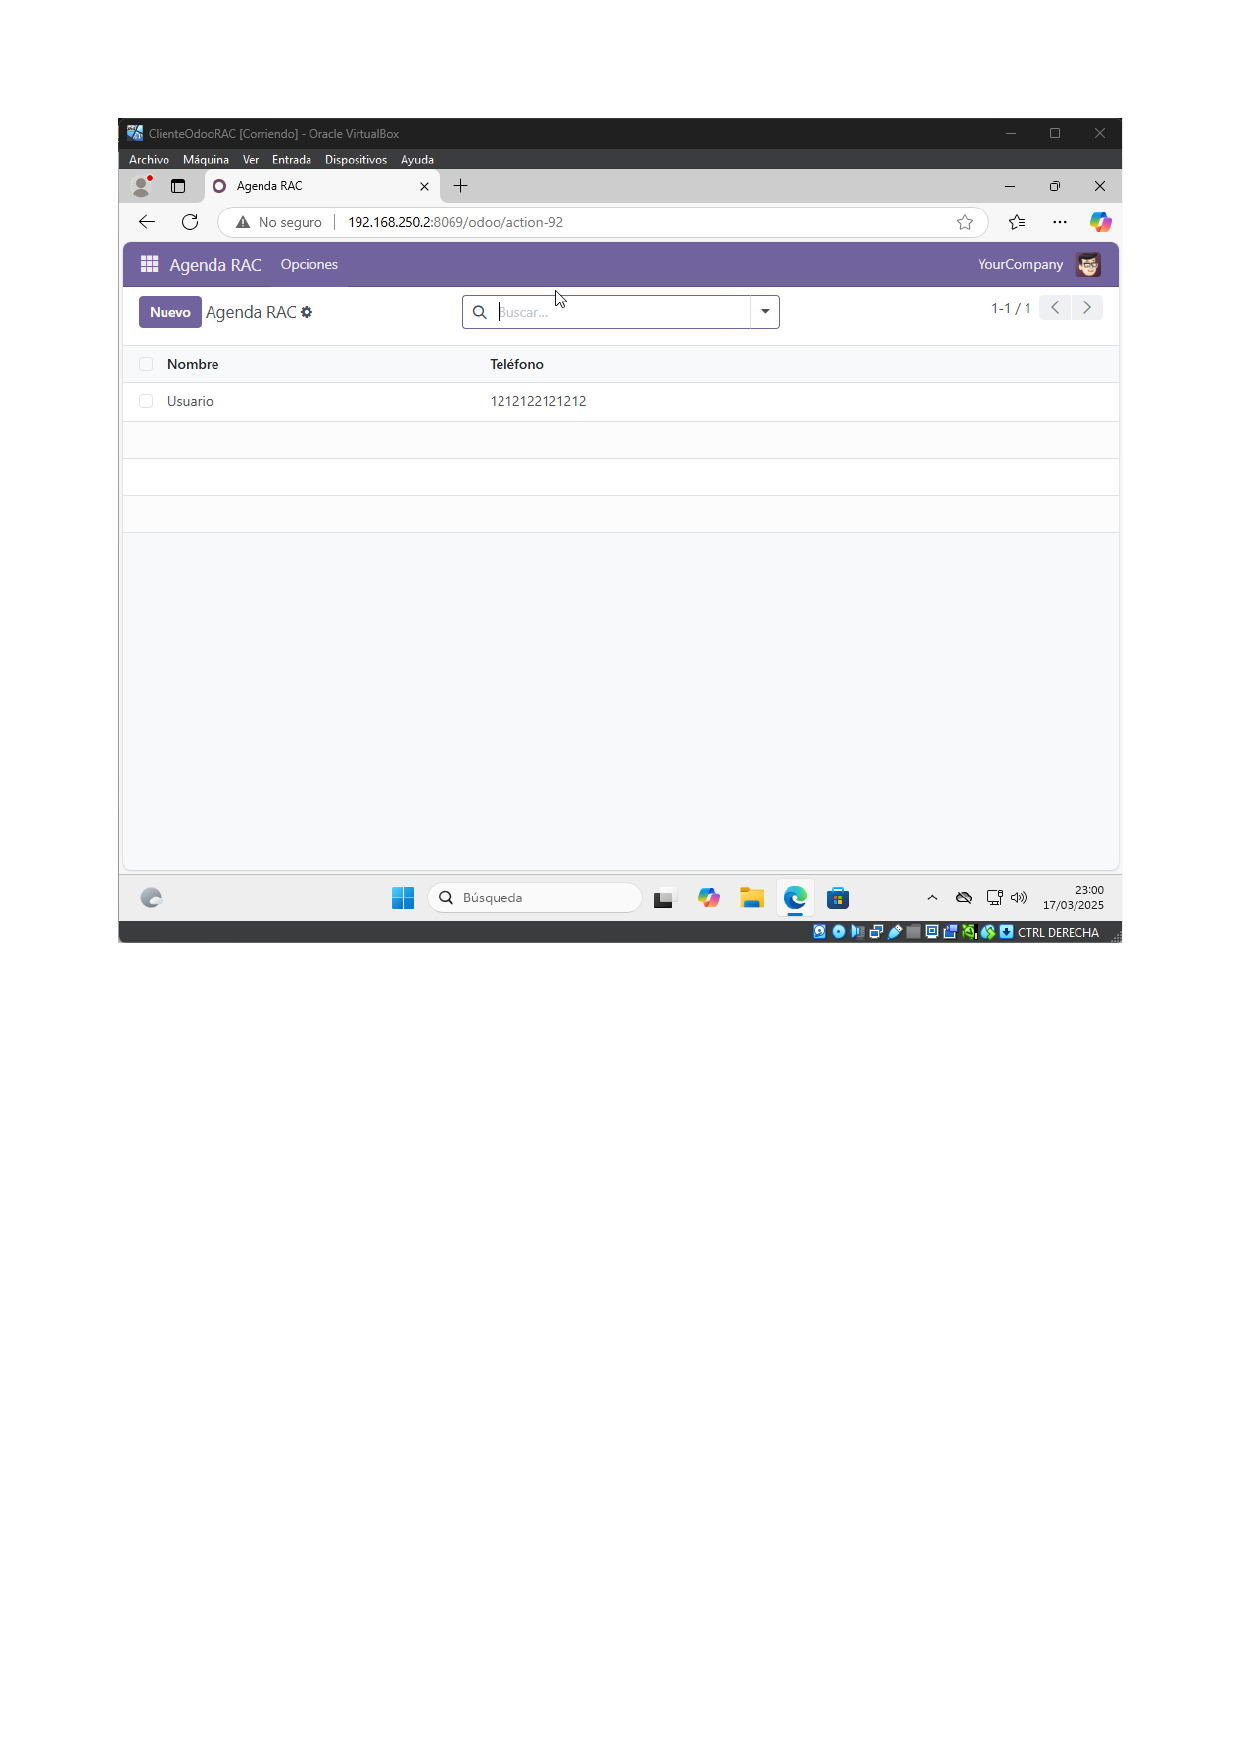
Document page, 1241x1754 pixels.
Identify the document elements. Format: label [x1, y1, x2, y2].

picture [118, 118, 1123, 943]
